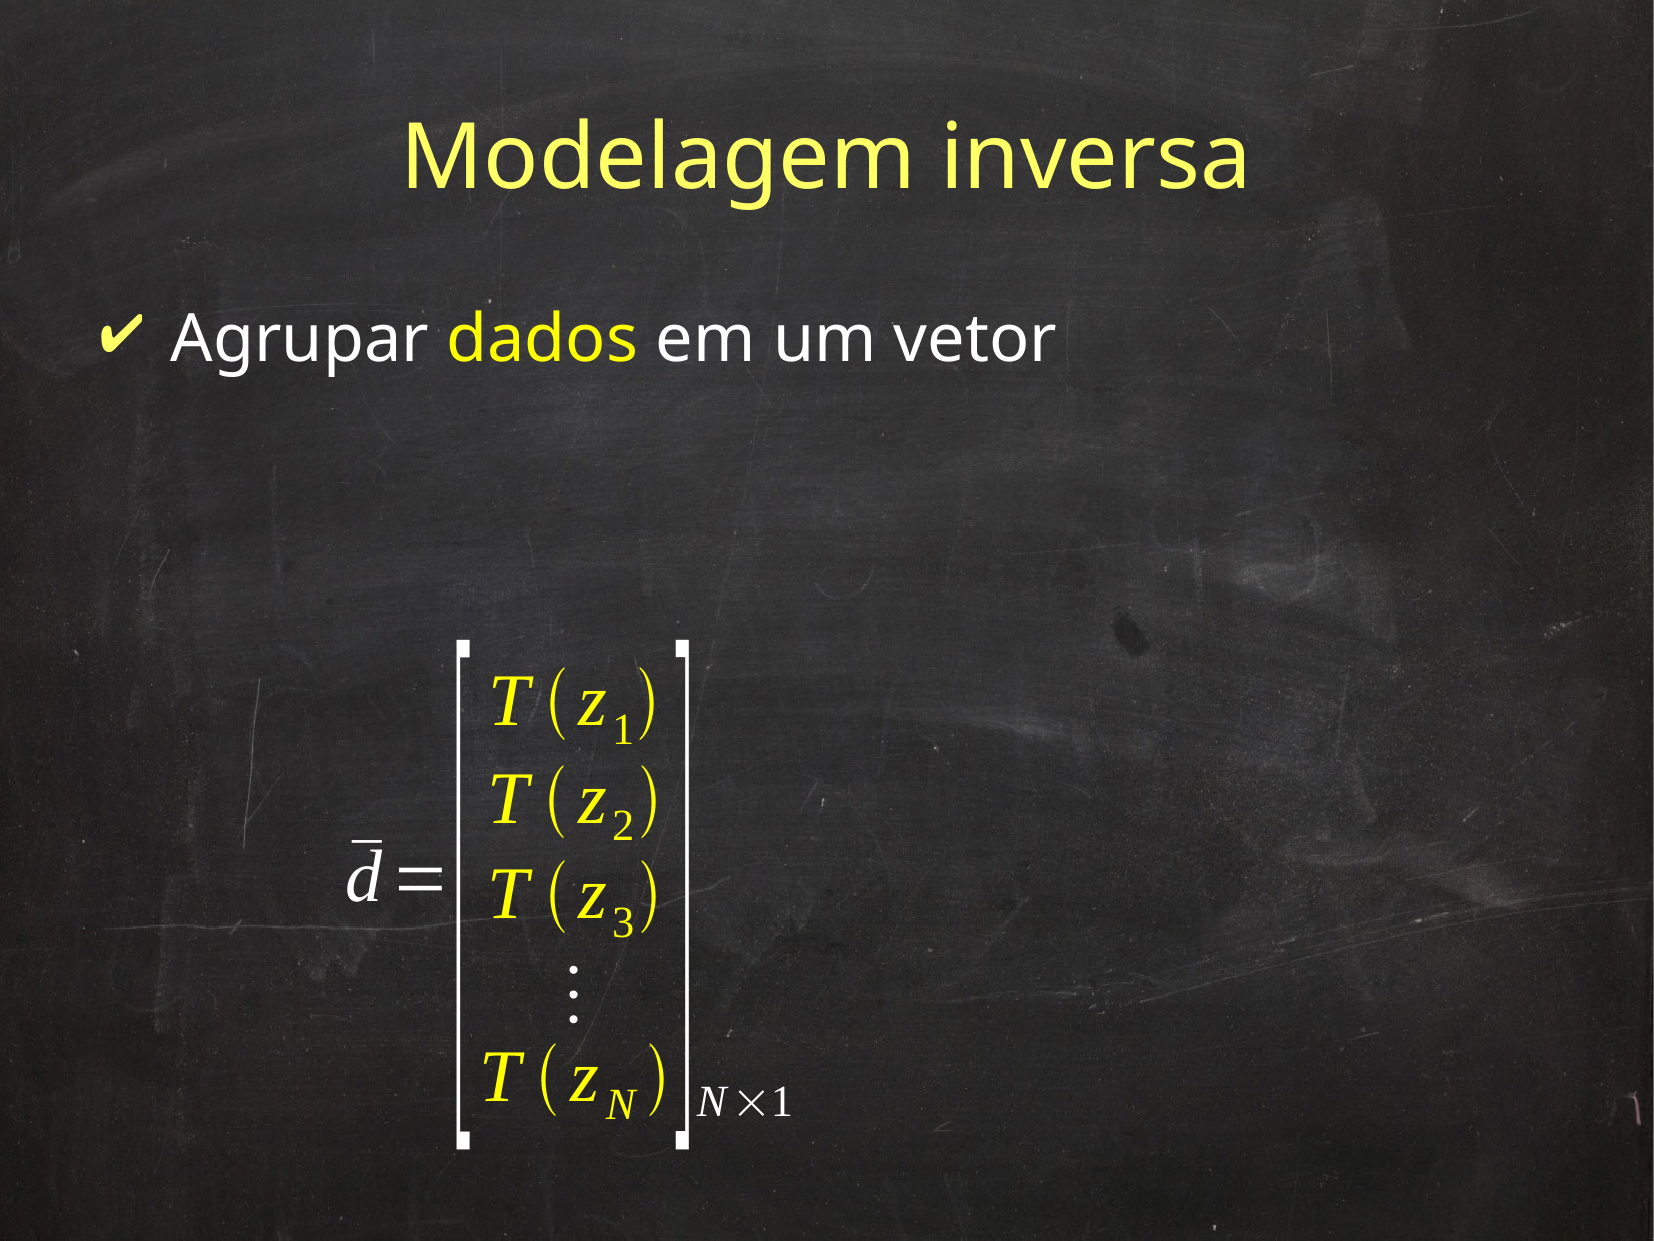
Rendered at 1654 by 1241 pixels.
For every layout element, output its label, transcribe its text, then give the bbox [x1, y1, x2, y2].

title Modelagem inversa [82, 49, 1571, 257]
list Agrupar dados em um vetor [82, 290, 1571, 451]
chart [337, 637, 799, 1152]
picture [0, 0, 1654, 1241]
